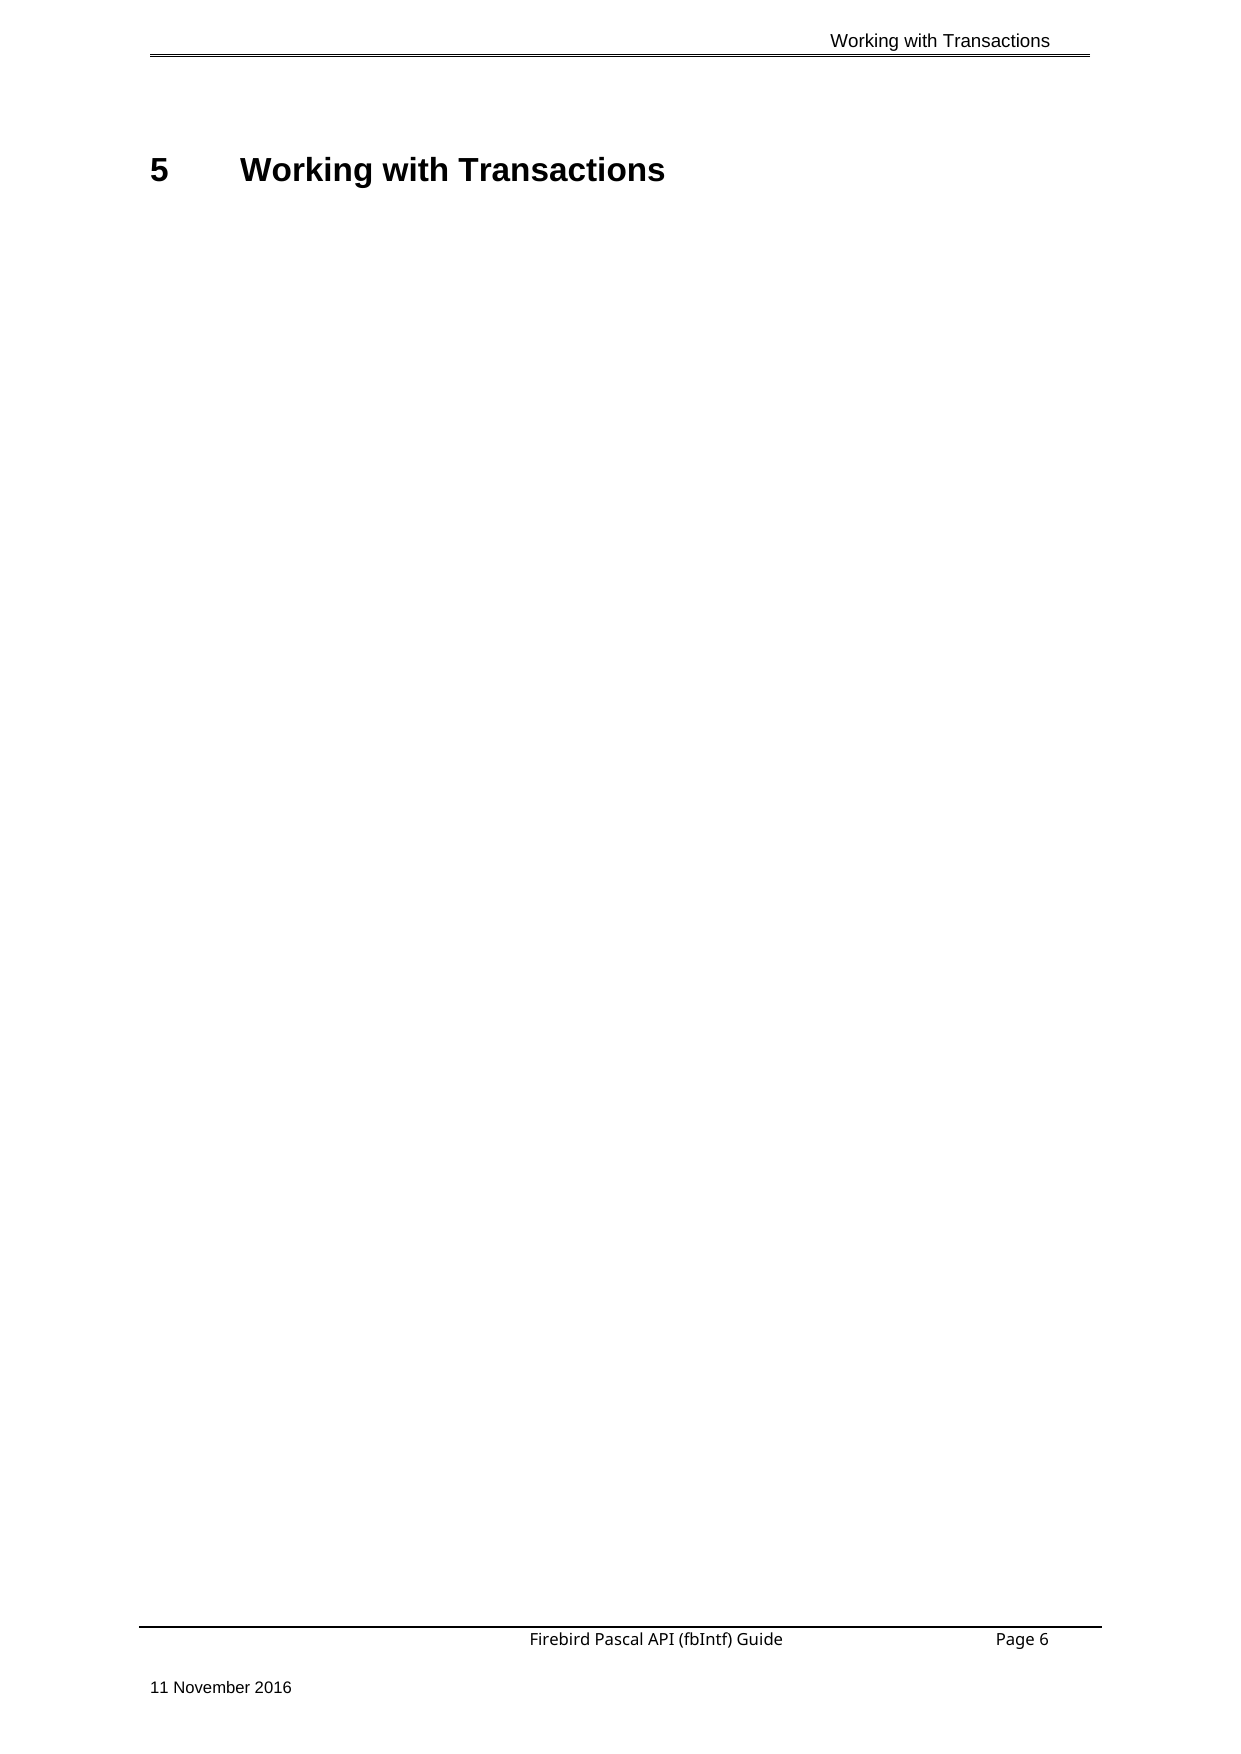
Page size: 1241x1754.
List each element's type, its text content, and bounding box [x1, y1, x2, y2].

subtitle Working with Transactions [150, 150, 1090, 188]
